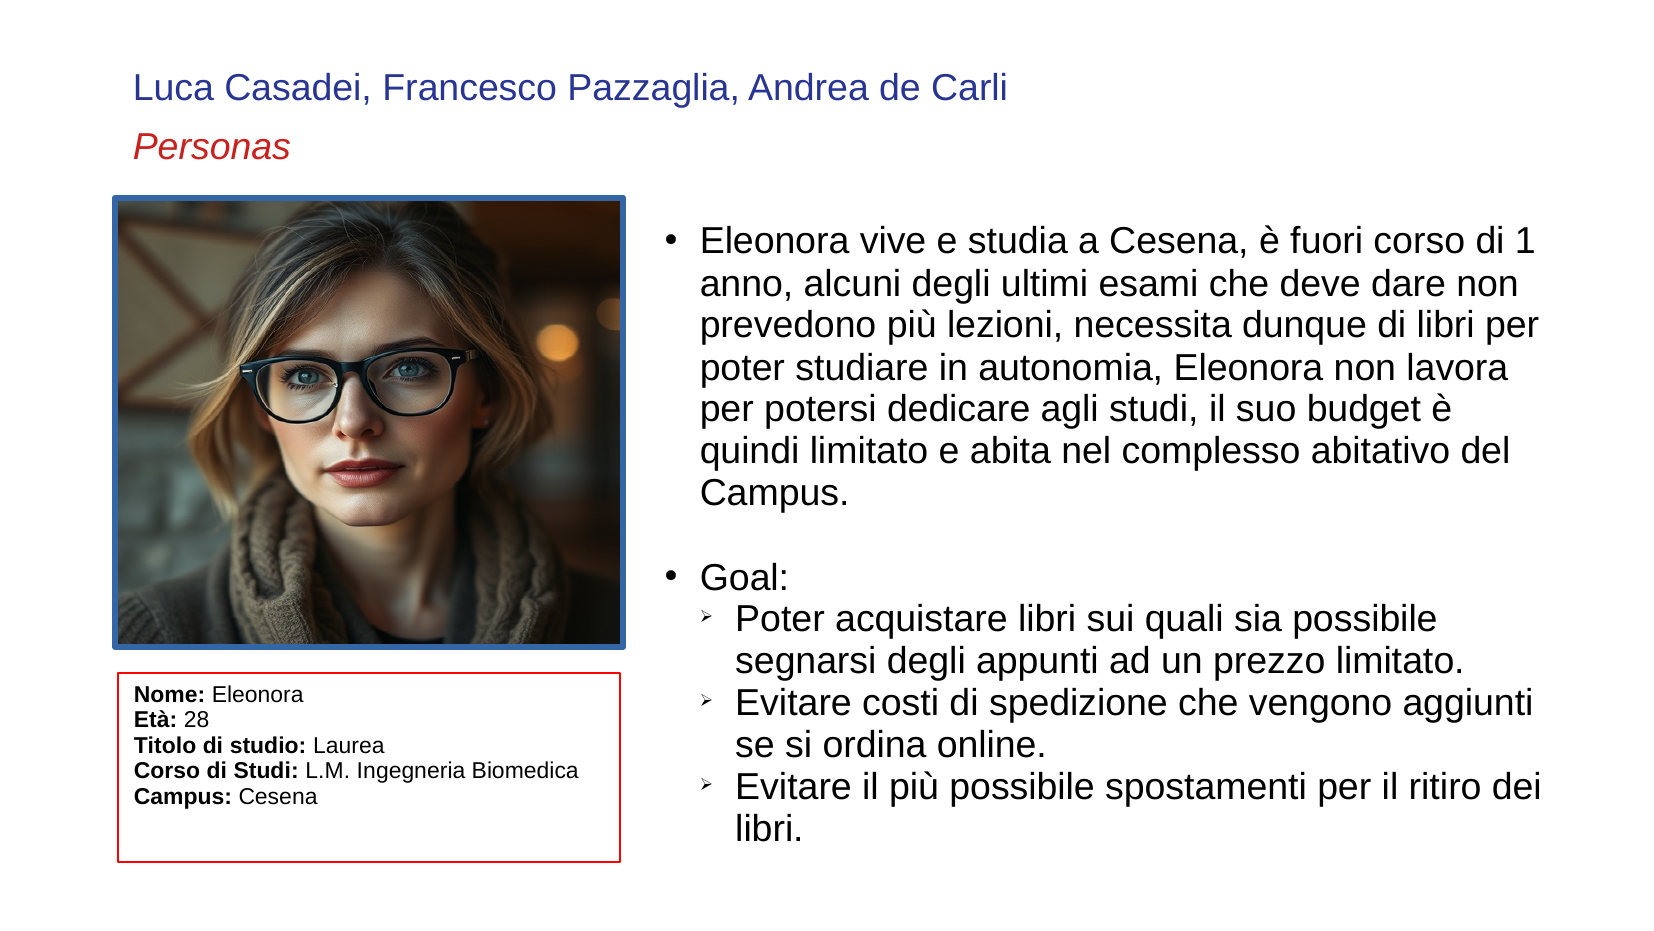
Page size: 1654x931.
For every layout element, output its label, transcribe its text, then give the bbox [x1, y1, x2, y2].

picture [118, 200, 621, 644]
text_box Eleonora vive e studia a Cesena, è fuori corso di 1 anno, alcuni degli ultimi esami che deve dare non prevedono più lezioni, necessita dunque di libri per poter studiare in autonomia, Eleonora non lavora per potersi dedicare agli studi, il suo budget è quindi limitato e abita nel complesso abitativo del Campus. Goal: Poter acquistare libri sui quali sia possibile segnarsi degli appunti ad un prezzo limitato. Evitare costi di spedizione che vengono aggiunti se si ordina online. Evitare il più possibile spostamenti per il ritiro dei libri. [649, 212, 1565, 863]
text_box Personas [118, 118, 621, 178]
text_box Luca Casadei, Francesco Pazzaglia, Andrea de Carli [118, 59, 1063, 119]
text_box Nome: Eleonora Età: 28 Titolo di studio: Laurea Corso di Studi: L.M. Ingegneria Biomedica Campus: Cesena [118, 673, 621, 863]
